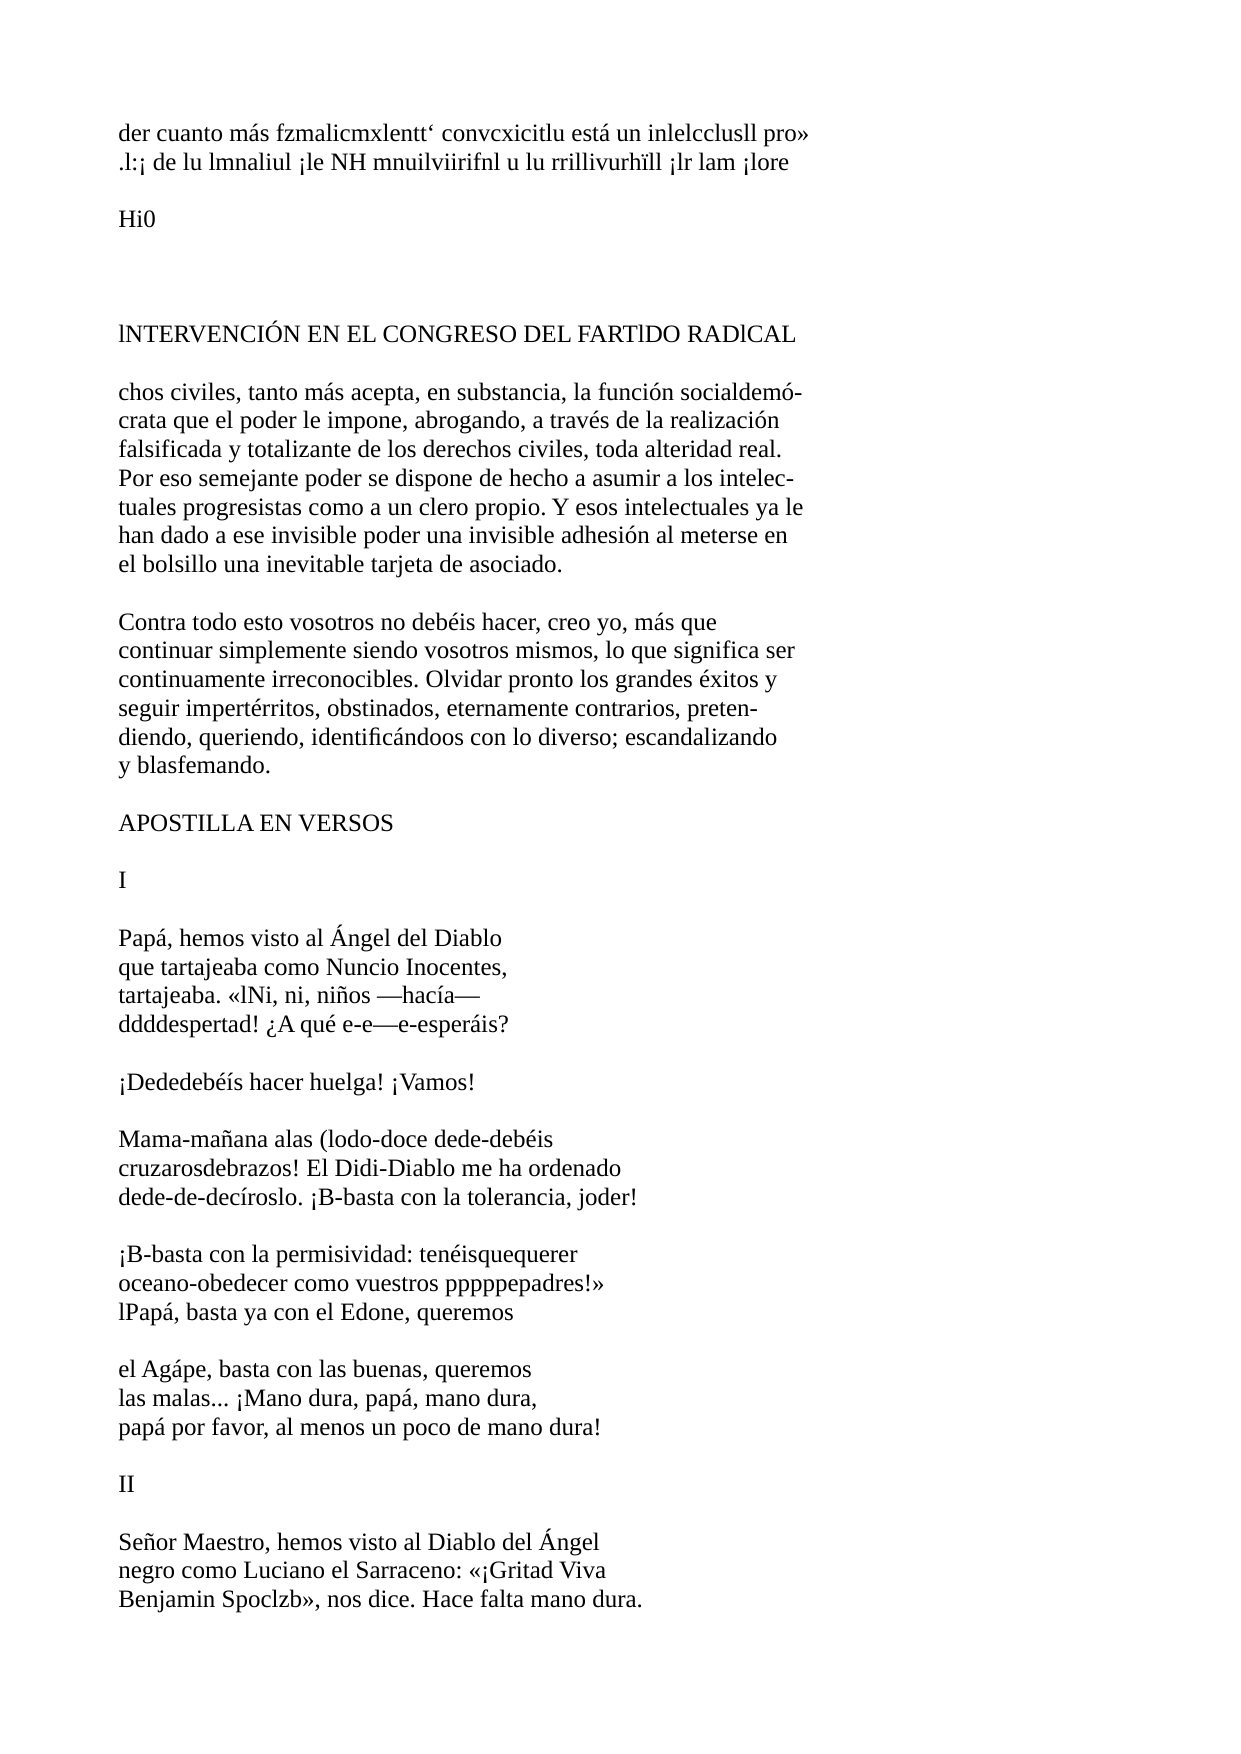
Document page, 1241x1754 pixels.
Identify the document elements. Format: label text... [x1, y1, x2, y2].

text APOSTILLA EN VERSOS [118, 808, 1122, 837]
text cruzarosdebrazos! El Didi-Diablo me ha ordenado [118, 1153, 1122, 1182]
text Papá, hemos visto al Ángel del Diablo [118, 923, 1122, 952]
text dede-de-decíroslo. ¡B-basta con la tolerancia, joder! [118, 1182, 1122, 1211]
text y blasfemando. [118, 751, 1122, 779]
text papá por favor, al menos un poco de mano dura! [118, 1412, 1122, 1441]
text han dado a ese invisible poder una invisible adhesión al meterse en [118, 521, 1122, 549]
text ¡B-basta con la permisividad: tenéisquequerer [118, 1239, 1122, 1268]
text continuar simplemente siendo vosotros mismos, lo que significa ser [118, 636, 1122, 664]
text seguir impertérritos, obstinados, eternamente contrarios, preten- [118, 693, 1122, 722]
text chos civiles, tanto más acepta, en substancia, la función socialdemó- [118, 377, 1122, 406]
text Por eso semejante poder se dispone de hecho a asumir a los intelec- [118, 463, 1122, 492]
text crata que el poder le impone, abrogando, a través de la realización [118, 406, 1122, 434]
text lPapá, basta ya con el Edone, queremos [118, 1297, 1122, 1326]
text ddddespertad! ¿A qué e-e—e-esperáis? [118, 1009, 1122, 1038]
text que tartajeaba como Nuncio Inocentes, [118, 952, 1122, 981]
text las malas... ¡Mano dura, papá, mano dura, [118, 1383, 1122, 1412]
text tartajeaba. «lNi, ni, niños —hacía— [118, 981, 1122, 1009]
text ¡Dededebéís hacer huelga! ¡Vamos! [118, 1067, 1122, 1096]
text .l:¡ de lu lmnaliul ¡le NH mnuilviirifnl u lu rrillivurhïll ¡lr lam ¡lore [118, 147, 1122, 176]
text continuamente irreconocibles. Olvidar pronto los grandes éxitos y [118, 664, 1122, 693]
text oceano-obedecer como vuestros pppppepadres!» [118, 1268, 1122, 1297]
text tuales progresistas como a un clero propio. Y esos intelectuales ya le [118, 492, 1122, 521]
text negro como Luciano el Sarraceno: «¡Gritad Viva [118, 1556, 1122, 1584]
text der cuanto más fzmalicmxlentt‘ convcxicitlu está un inlelcclusll pro» [118, 118, 1122, 147]
text Contra todo esto vosotros no debéis hacer, creo yo, más que [118, 607, 1122, 636]
text Señor Maestro, hemos visto al Diablo del Ángel [118, 1527, 1122, 1556]
text Hi0 [118, 204, 1122, 233]
text el bolsillo una inevitable tarjeta de asociado. [118, 549, 1122, 578]
text Mama-mañana alas (lodo-doce dede-debéis [118, 1124, 1122, 1153]
text II [118, 1469, 1122, 1498]
text lNTERVENCIÓN EN EL CONGRESO DEL FARTlDO RADlCAL [118, 319, 1122, 348]
text I [118, 866, 1122, 894]
text Benjamin Spoclzb», nos dice. Hace falta mano dura. [118, 1584, 1122, 1613]
text diendo, queriendo, identiﬁcándoos con lo diverso; escandalizando [118, 722, 1122, 751]
text falsificada y totalizante de los derechos civiles, toda alteridad real. [118, 434, 1122, 463]
text el Agápe, basta con las buenas, queremos [118, 1354, 1122, 1383]
